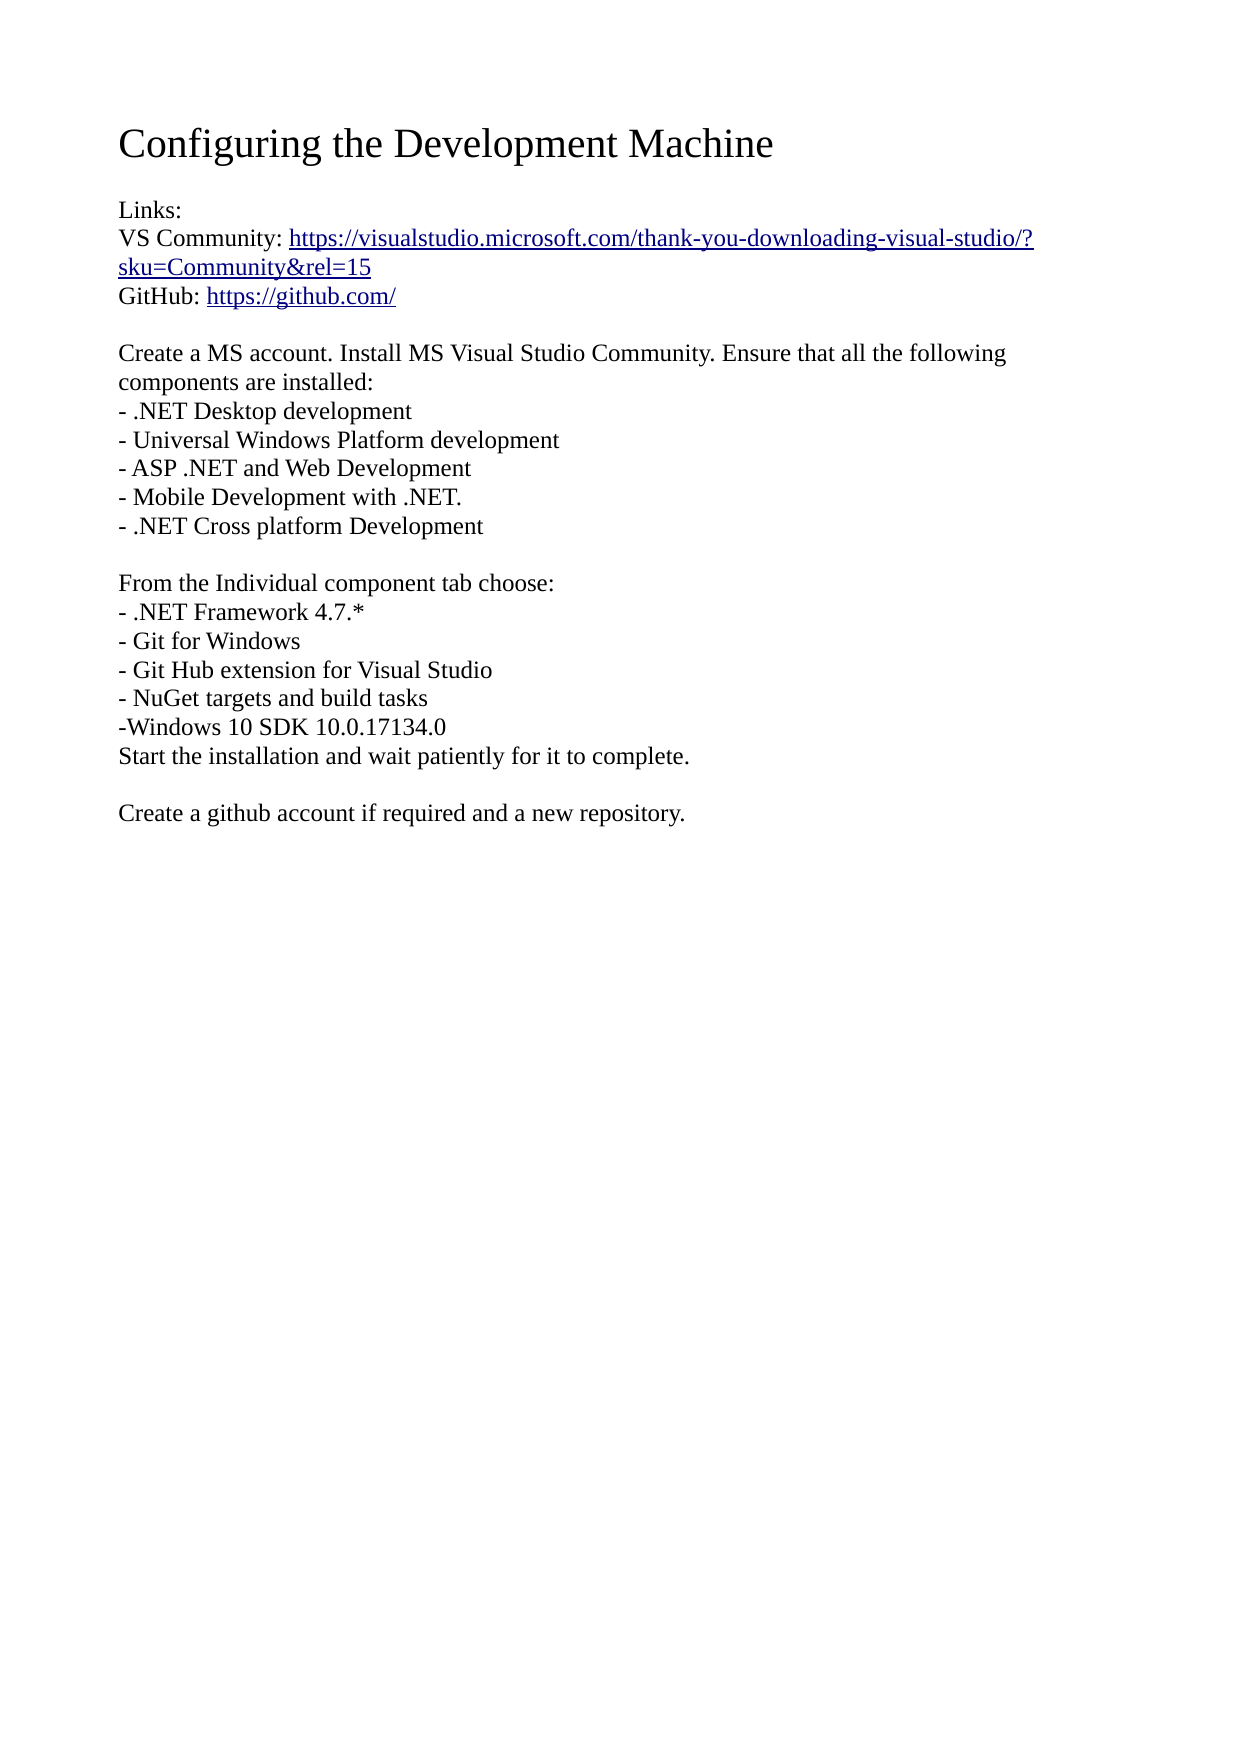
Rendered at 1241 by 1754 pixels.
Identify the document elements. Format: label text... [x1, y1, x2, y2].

text VS Community: https://visualstudio.microsoft.com/thank-you-downloading-visual-studio/?sku=Community&rel=15 [118, 223, 1122, 281]
text - .NET Desktop development [118, 396, 1122, 425]
text Configuring the Development Machine [118, 118, 1122, 166]
text From the Individual component tab choose: [118, 568, 1122, 597]
text - .NET Framework 4.7.* [118, 597, 1122, 626]
text - Git Hub extension for Visual Studio [118, 655, 1122, 683]
text - .NET Cross platform Development [118, 511, 1122, 540]
text Create a github account if required and a new repository. [118, 798, 1122, 827]
text Start the installation and wait patiently for it to complete. [118, 741, 1122, 770]
text - ASP .NET and Web Development [118, 453, 1122, 482]
text GitHub: https://github.com/ [118, 281, 1122, 310]
text - NuGet targets and build tasks [118, 683, 1122, 712]
text - Git for Windows [118, 626, 1122, 655]
text -Windows 10 SDK 10.0.17134.0 [118, 712, 1122, 741]
text - Universal Windows Platform development [118, 425, 1122, 453]
text Create a MS account. Install MS Visual Studio Community. Ensure that all the following components are installed: [118, 338, 1122, 396]
text - Mobile Development with .NET. [118, 482, 1122, 511]
text Links: [118, 195, 1122, 223]
